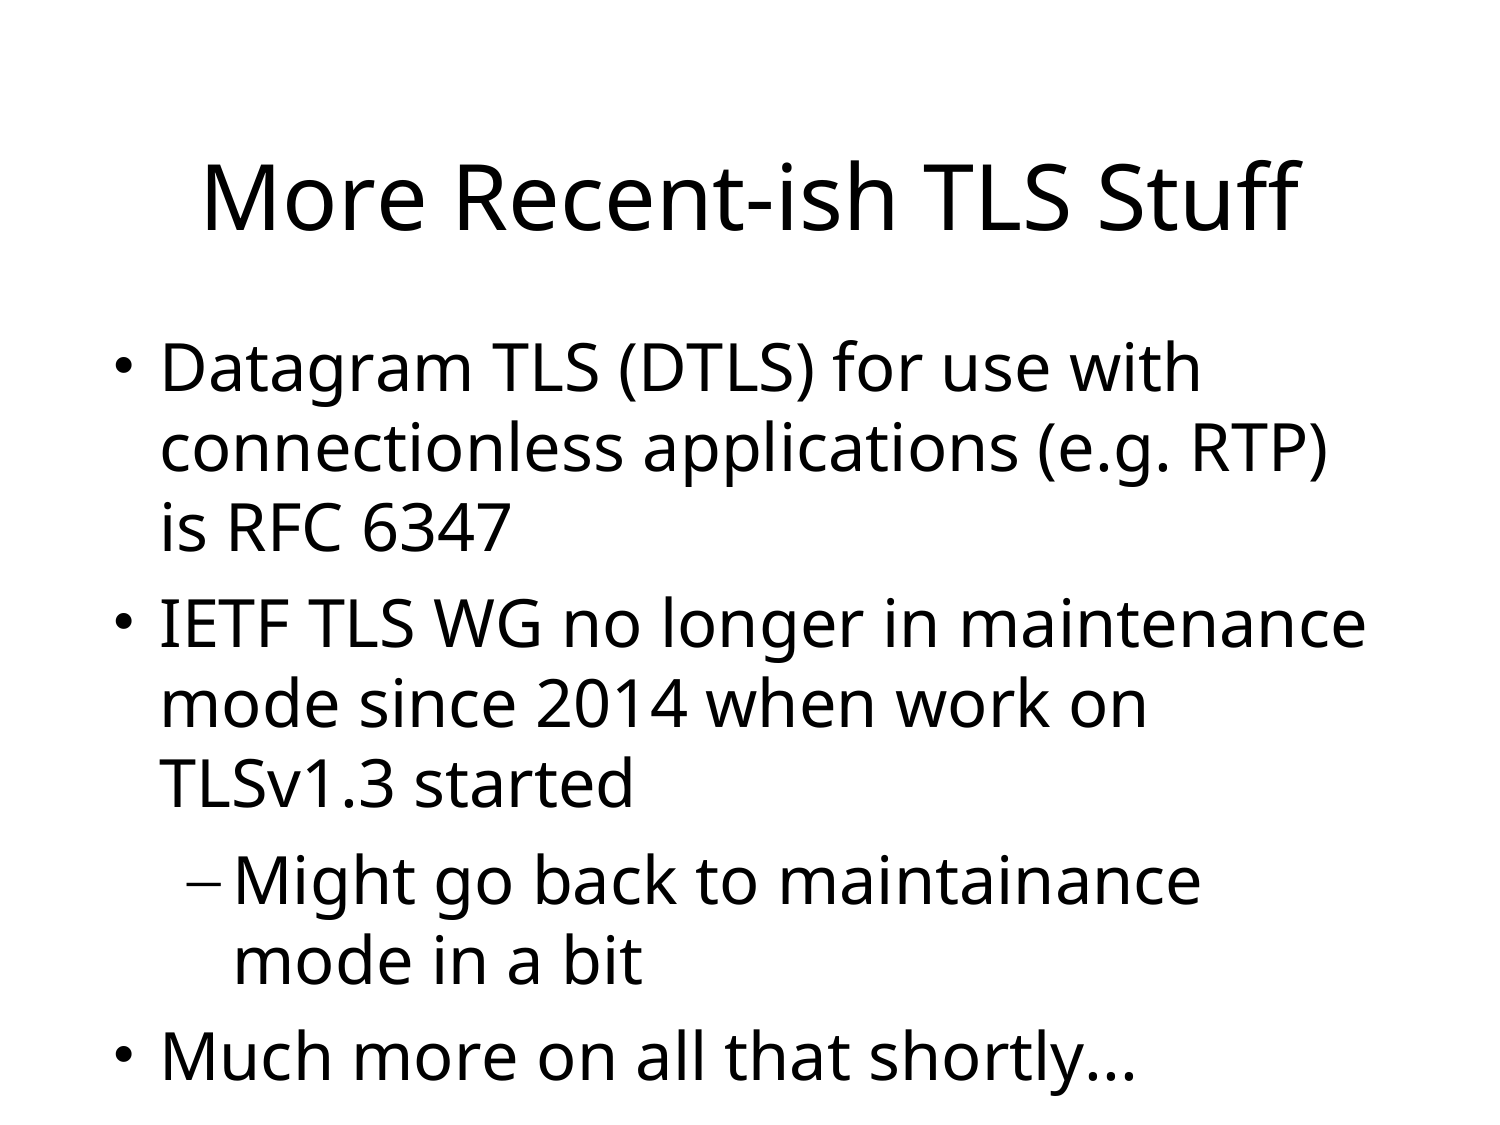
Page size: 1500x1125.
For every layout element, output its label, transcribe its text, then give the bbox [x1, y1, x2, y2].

text_box Datagram TLS (DTLS) for use with connectionless applications (e.g. RTP) is RFC 6347 IETF TLS WG no longer in maintenance mode since 2014 when work on TLSv1.3 started Might go back to maintainance mode in a bit Much more on all that shortly... [112, 324, 1388, 1014]
text_box More Recent-ish TLS Stuff [112, 99, 1388, 288]
